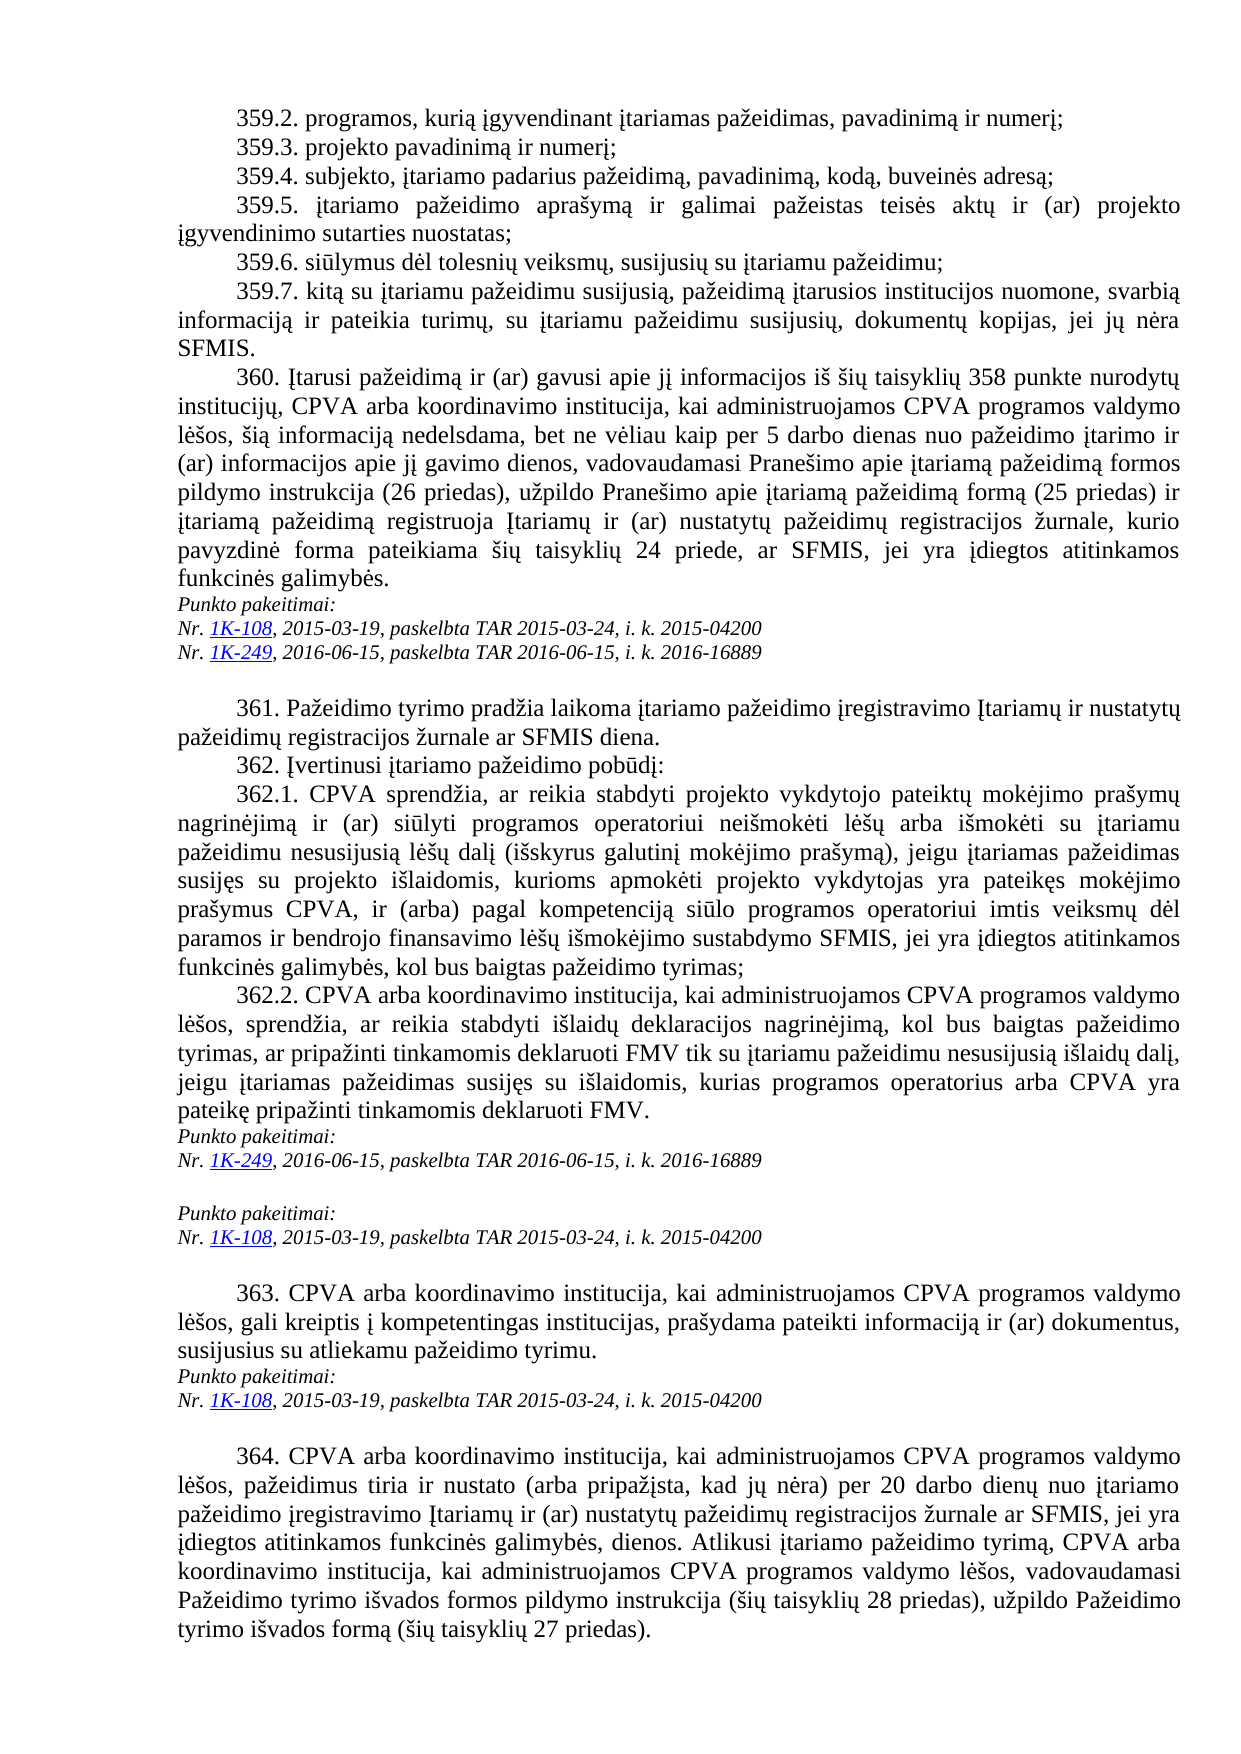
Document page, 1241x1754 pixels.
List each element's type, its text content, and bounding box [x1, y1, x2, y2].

text Punkto pakeitimai: [177, 592, 1181, 616]
text 360. Įtarusi pažeidimą ir (ar) gavusi apie jį informacijos iš šių taisyklių 358 punkte nurodytų institucijų, CPVA arba koordinavimo institucija, kai administruojamos CPVA programos valdymo lėšos, šią informaciją nedelsdama, bet ne vėliau kaip per 5 darbo dienas nuo pažeidimo įtarimo ir (ar) informacijos apie jį gavimo dienos, vadovaudamasi Pranešimo apie įtariamą pažeidimą formos pildymo instrukcija (26 priedas), užpildo Pranešimo apie įtariamą pažeidimą formą (25 priedas) ir įtariamą pažeidimą registruoja Įtariamų ir (ar) nustatytų pažeidimų registracijos žurnale, kurio pavyzdinė forma pateikiama šių taisyklių 24 priede, ar SFMIS, jei yra įdiegtos atitinkamos funkcinės galimybės. [177, 362, 1181, 592]
text Nr. 1K-249, 2016-06-15, paskelbta TAR 2016-06-15, i. k. 2016-16889 [177, 1148, 1181, 1172]
text Nr. 1K-108, 2015-03-19, paskelbta TAR 2015-03-24, i. k. 2015-04200 [177, 616, 1181, 640]
text 361. Pažeidimo tyrimo pradžia laikoma įtariamo pažeidimo įregistravimo Įtariamų ir nustatytų pažeidimų registracijos žurnale ar SFMIS diena. [177, 693, 1181, 751]
text 364. CPVA arba koordinavimo institucija, kai administruojamos CPVA programos valdymo lėšos, pažeidimus tiria ir nustato (arba pripažįsta, kad jų nėra) per 20 darbo dienų nuo įtariamo pažeidimo įregistravimo Įtariamų ir (ar) nustatytų pažeidimų registracijos žurnale ar SFMIS, jei yra įdiegtos atitinkamos funkcinės galimybės, dienos. Atlikusi įtariamo pažeidimo tyrimą, CPVA arba koordinavimo institucija, kai administruojamos CPVA programos valdymo lėšos, vadovaudamasi Pažeidimo tyrimo išvados formos pildymo instrukcija (šių taisyklių 28 priedas), užpildo Pažeidimo tyrimo išvados formą (šių taisyklių 27 priedas). [177, 1441, 1181, 1642]
text 359.3. projekto pavadinimą ir numerį; [177, 132, 1181, 161]
text Nr. 1K-249, 2016-06-15, paskelbta TAR 2016-06-15, i. k. 2016-16889 [177, 640, 1181, 664]
text Nr. 1K-108, 2015-03-19, paskelbta TAR 2015-03-24, i. k. 2015-04200 [177, 1225, 1181, 1249]
text Punkto pakeitimai: [177, 1124, 1181, 1148]
text Punkto pakeitimai: [177, 1201, 1181, 1225]
text Nr. 1K-108, 2015-03-19, paskelbta TAR 2015-03-24, i. k. 2015-04200 [177, 1388, 1181, 1412]
text 362.1. CPVA sprendžia, ar reikia stabdyti projekto vykdytojo pateiktų mokėjimo prašymų nagrinėjimą ir (ar) siūlyti programos operatoriui neišmokėti lėšų arba išmokėti su įtariamu pažeidimu nesusijusią lėšų dalį (išskyrus galutinį mokėjimo prašymą), jeigu įtariamas pažeidimas susijęs su projekto išlaidomis, kurioms apmokėti projekto vykdytojas yra pateikęs mokėjimo prašymus CPVA, ir (arba) pagal kompetenciją siūlo programos operatoriui imtis veiksmų dėl paramos ir bendrojo finansavimo lėšų išmokėjimo sustabdymo SFMIS, jei yra įdiegtos atitinkamos funkcinės galimybės, kol bus baigtas pažeidimo tyrimas; [177, 779, 1181, 981]
text 362.2. CPVA arba koordinavimo institucija, kai administruojamos CPVA programos valdymo lėšos, sprendžia, ar reikia stabdyti išlaidų deklaracijos nagrinėjimą, kol bus baigtas pažeidimo tyrimas, ar pripažinti tinkamomis deklaruoti FMV tik su įtariamu pažeidimu nesusijusią išlaidų dalį, jeigu įtariamas pažeidimas susijęs su išlaidomis, kurias programos operatorius arba CPVA yra pateikę pripažinti tinkamomis deklaruoti FMV. [177, 981, 1181, 1124]
text 359.5. įtariamo pažeidimo aprašymą ir galimai pažeistas teisės aktų ir (ar) projekto įgyvendinimo sutarties nuostatas; [177, 190, 1181, 247]
text 359.6. siūlymus dėl tolesnių veiksmų, susijusių su įtariamu pažeidimu; [177, 247, 1181, 276]
text 359.7. kitą su įtariamu pažeidimu susijusią, pažeidimą įtarusios institucijos nuomone, svarbią informaciją ir pateikia turimų, su įtariamu pažeidimu susijusių, dokumentų kopijas, jei jų nėra SFMIS. [177, 276, 1181, 362]
text 362. Įvertinusi įtariamo pažeidimo pobūdį: [177, 751, 1181, 779]
text 359.2. programos, kurią įgyvendinant įtariamas pažeidimas, pavadinimą ir numerį; [177, 103, 1181, 132]
text 363. CPVA arba koordinavimo institucija, kai administruojamos CPVA programos valdymo lėšos, gali kreiptis į kompetentingas institucijas, prašydama pateikti informaciją ir (ar) dokumentus, susijusius su atliekamu pažeidimo tyrimu. [177, 1278, 1181, 1364]
text 359.4. subjekto, įtariamo padarius pažeidimą, pavadinimą, kodą, buveinės adresą; [177, 161, 1181, 190]
text Punkto pakeitimai: [177, 1364, 1181, 1388]
